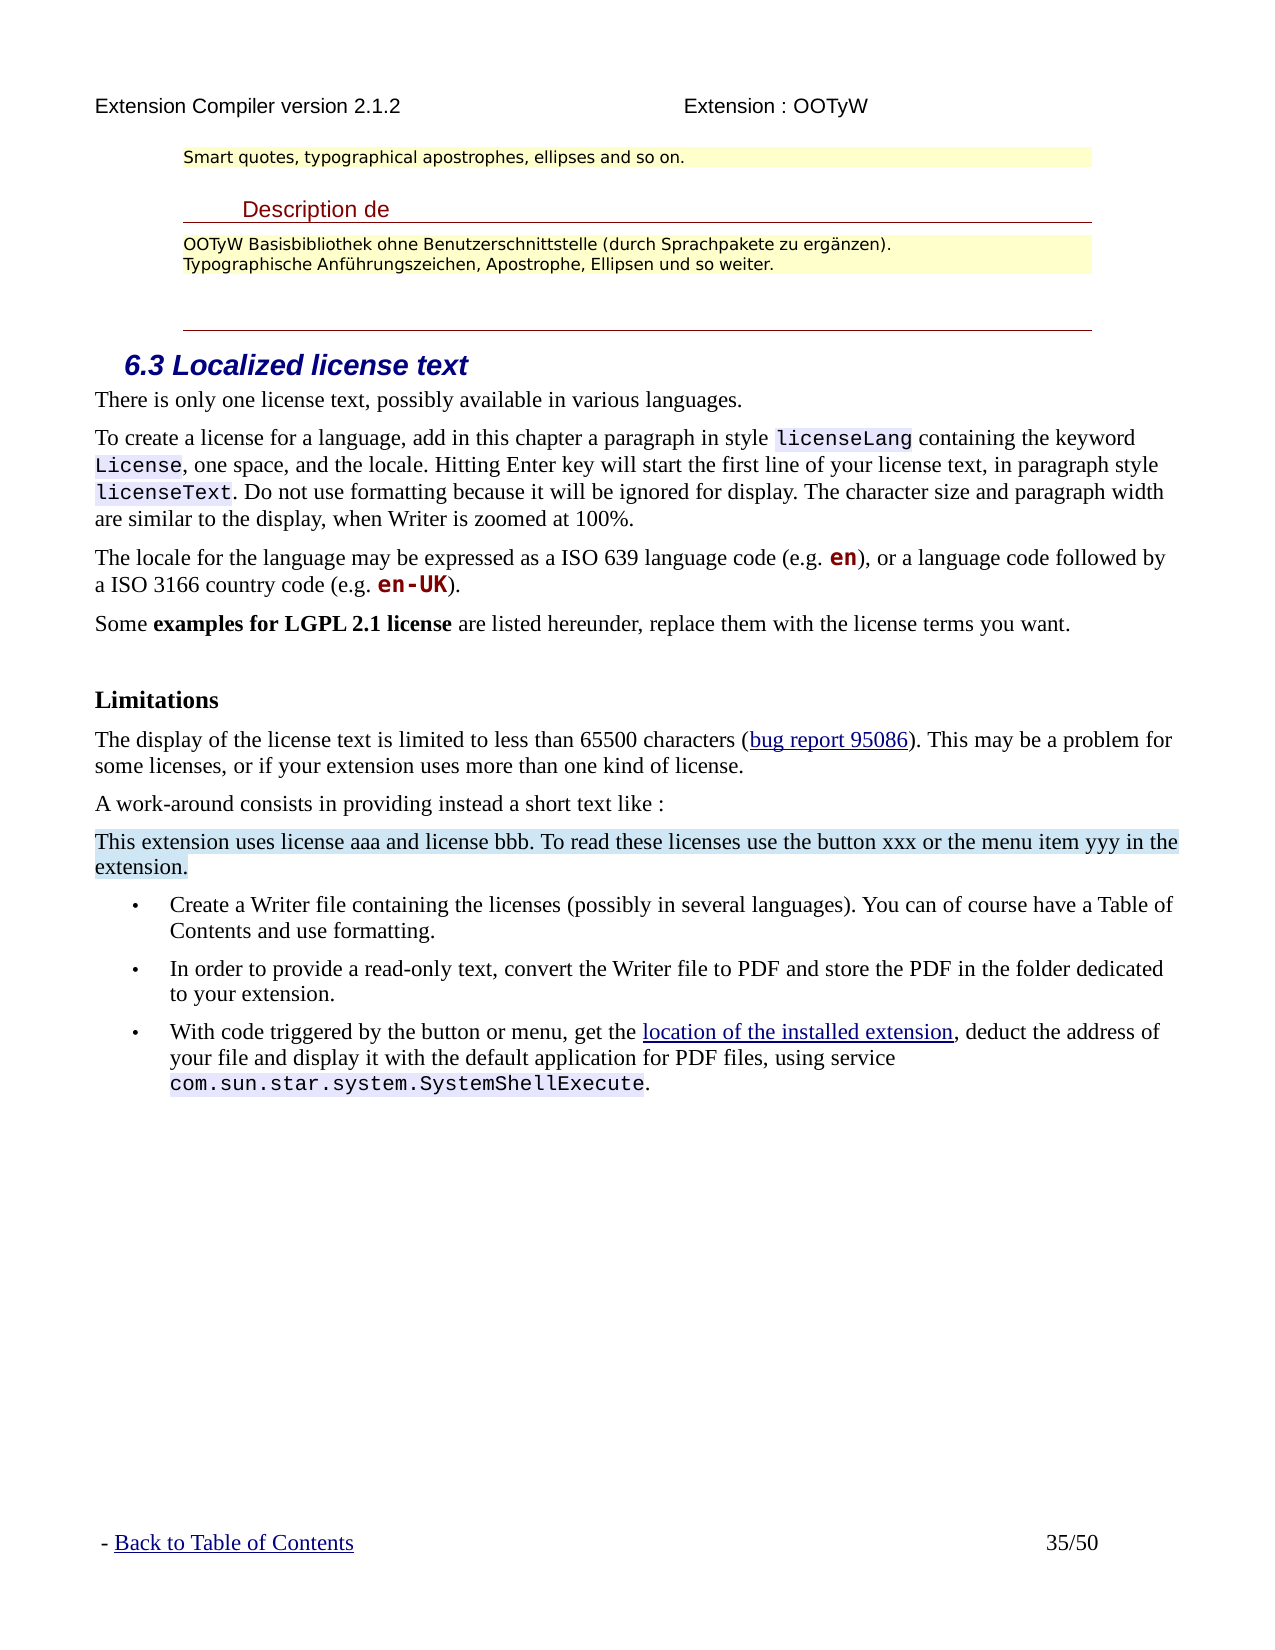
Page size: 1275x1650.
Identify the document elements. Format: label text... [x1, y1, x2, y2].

text Typographische Anführungszeichen, Apostrophe, Ellipsen und so weiter. [183, 255, 1092, 274]
text A work-around consists in providing instead a short text like : [94, 791, 1181, 816]
text The display of the license text is limited to less than 65500 characters (bug report 95086). This may be a problem for some licenses, or if your extension uses more than one kind of license. [94, 727, 1181, 778]
text There is only one license text, possibly available in various languages. [94, 387, 1181, 412]
text Limitations [94, 686, 1181, 714]
text This extension uses license aaa and license bbb. To read these licenses use the button xxx or the menu item yyy in the extension. [94, 828, 1181, 879]
list Create a Writer file containing the licenses (possibly in several languages). You can of course have a Table of Contents and use formatting. [132, 892, 1181, 943]
list With code triggered by the button or menu, get the location of the installed extension, deduct the address of your file and display it with the default application for PDF files, using service com.sun.star.system.SystemShellExecute. [132, 1019, 1181, 1097]
text OOTyW Basisbibliothek ohne Benutzerschnittstelle (durch Sprachpakete zu ergänzen). [183, 235, 1092, 255]
text Smart quotes, typographical apostrophes, ellipses and so on. [183, 147, 1092, 167]
list In order to provide a read-only text, convert the Writer file to PDF and store the PDF in the folder dedicated to your extension. [132, 956, 1181, 1007]
text The locale for the language may be expressed as a ISO 639 language code (e.g. en), or a language code followed by a ISO 3166 country code (e.g. en-UK). [94, 544, 1181, 598]
text To create a license for a language, add in this chapter a paragraph in style licenseLang containing the keyword License, one space, and the locale. Hitting Enter key will start the first line of your license text, in paragraph style licenseText. Do not use formatting because it will be ignored for display. The character size and paragraph width are similar to the display, when Writer is zoomed at 100%. [94, 425, 1181, 531]
text Some examples for LGPL 2.1 license are listed hereunder, replace them with the license terms you want. [94, 610, 1181, 636]
subtitle Localized license text [124, 348, 1181, 381]
text Description de [183, 196, 1092, 222]
